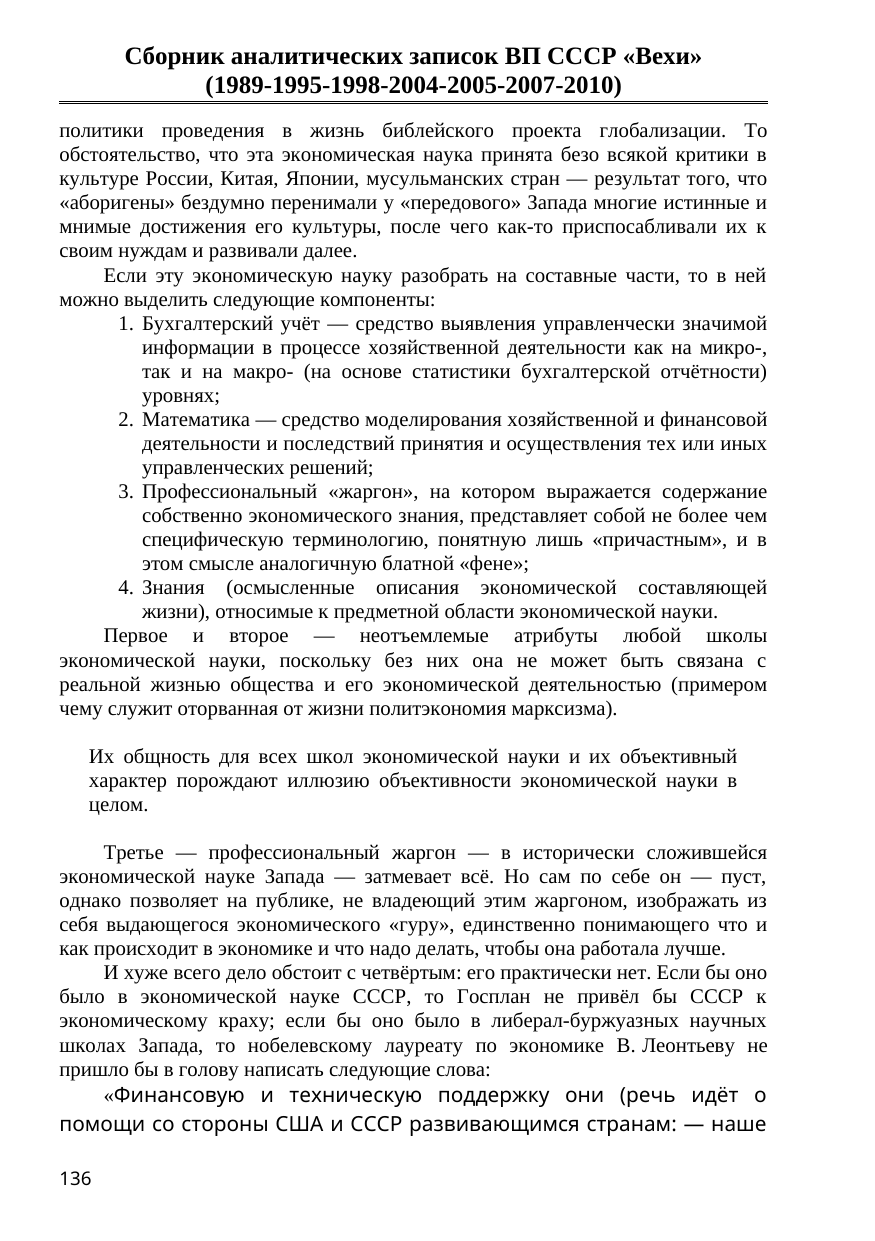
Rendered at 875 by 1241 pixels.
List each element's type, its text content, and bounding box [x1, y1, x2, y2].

text Третье — профессиональный жаргон — в исторически сложившейся экономической науке Запада — затмевает всё. Но сам по себе он — пуст, однако позволяет на публике, не владеющий этим жаргоном, изображать из себя выдающегося экономического «гуру», единственно понимающего что и как происходит в экономике и что надо делать, чтобы она работала лучше. [59, 840, 768, 960]
list Профессиональный «жаргон», на котором выражается содержание собственно экономического знания, представляет собой не более чем специфическую терминологию, понятную лишь «причастным», и в этом смысле аналогичную блатной «фене»; [118, 479, 768, 575]
list Математика — средство моделирования хозяйственной и финансовой деятельности и последствий принятия и осуществления тех или иных управленческих решений; [118, 407, 768, 479]
text политики проведения в жизнь библейского проекта глобализации. То обстоятельство, что эта экономическая наука принята безо всякой критики в культуре России, Китая, Японии, мусульманских стран — результат того, что «аборигены» бездумно перенимали у «передового» Запада многие истинные и мнимые достижения его культуры, после чего как-то приспосабливали их к своим нуждам и развивали далее. [59, 118, 768, 262]
text Их общность для всех школ экономической науки и их объективный характер порождают иллюзию объективности экономической науки в целом. [89, 744, 738, 816]
list Бухгалтерский учёт — средство выявления управленчески значимой информации в процессе хозяйственной деятельности как на микро-, так и на макро- (на основе статистики бухгалтерской отчётности) уровнях; [118, 311, 768, 407]
text И хуже всего дело обстоит с четвёртым: его практически нет. Если бы оно было в экономической науке СССР, то Госплан не привёл бы СССР к экономическому краху; если бы оно было в либерал-буржуазных научных школах Запада, то нобелевскому лауреату по экономике В. Леонтьеву не пришло бы в голову написать следующие слова: [59, 960, 768, 1081]
list Знания (осмысленные описания экономической составляющей жизни), относимые к предметной области экономической науки. [118, 575, 768, 623]
text «Финансовую и техническую поддержку они (речь идёт о помощи со стороны США и СССР развивающимся странам: — наше [59, 1081, 768, 1137]
text Если эту экономическую науку разобрать на составные части, то в ней можно выделить следующие компоненты: [59, 262, 768, 311]
text Первое и второе — неотъемлемые атрибуты любой школы экономической науки, поскольку без них она не может быть связана с реальной жизнью общества и его экономической деятельностью (примером чему служит оторванная от жизни политэкономия марксизма). [59, 623, 768, 720]
